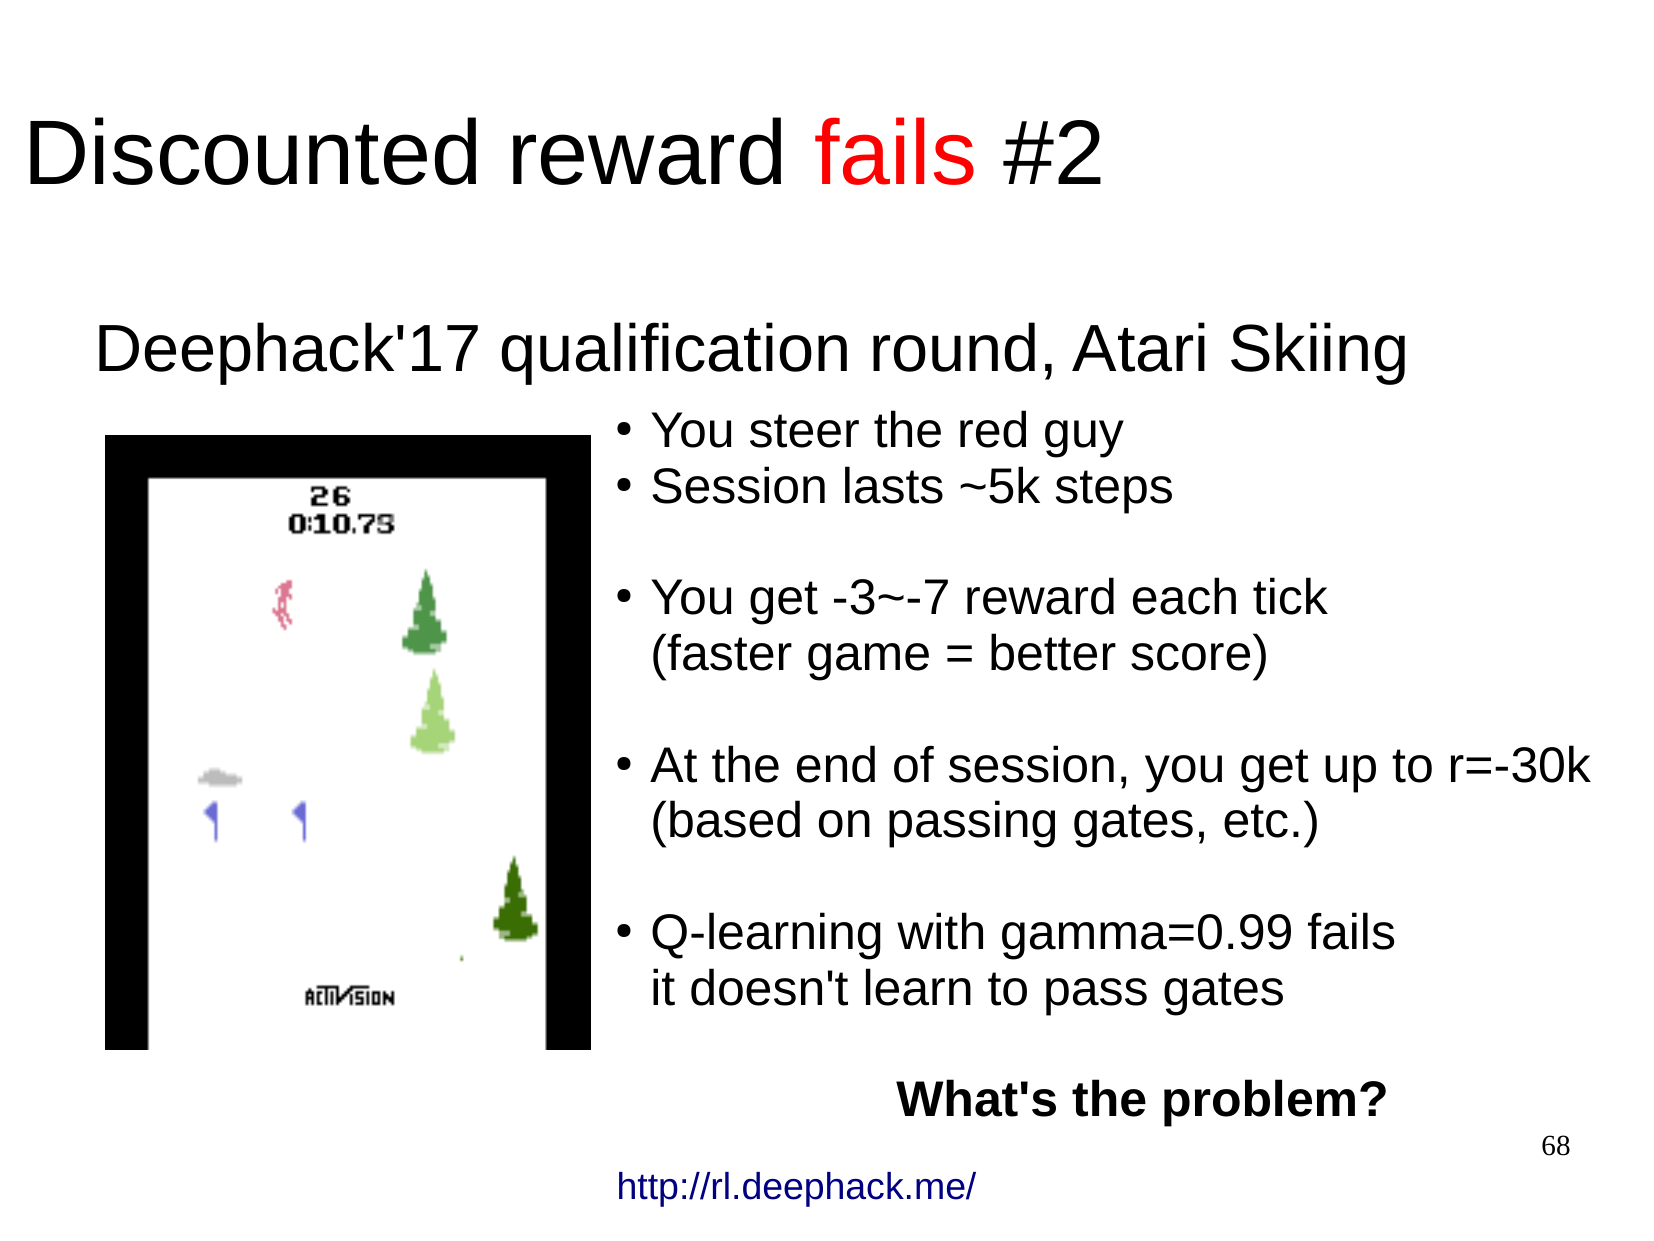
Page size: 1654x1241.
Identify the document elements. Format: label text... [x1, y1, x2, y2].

text_box Deephack'17 qualification round, Atari Skiing [59, 296, 1501, 400]
title Discounted reward fails #2 [23, 49, 1512, 257]
text_box You steer the red guy Session lasts ~5k steps You get -3~-7 reward each tick (faster game = better score) At the end of session, you get up to r=-30k (based on passing gates, etc.) Q-learning with gamma=0.99 fails it doesn't learn to pass gates What's the problem? [615, 398, 1636, 1131]
picture [105, 435, 591, 1051]
text_box http://rl.deephack.me/ [601, 1157, 1003, 1215]
